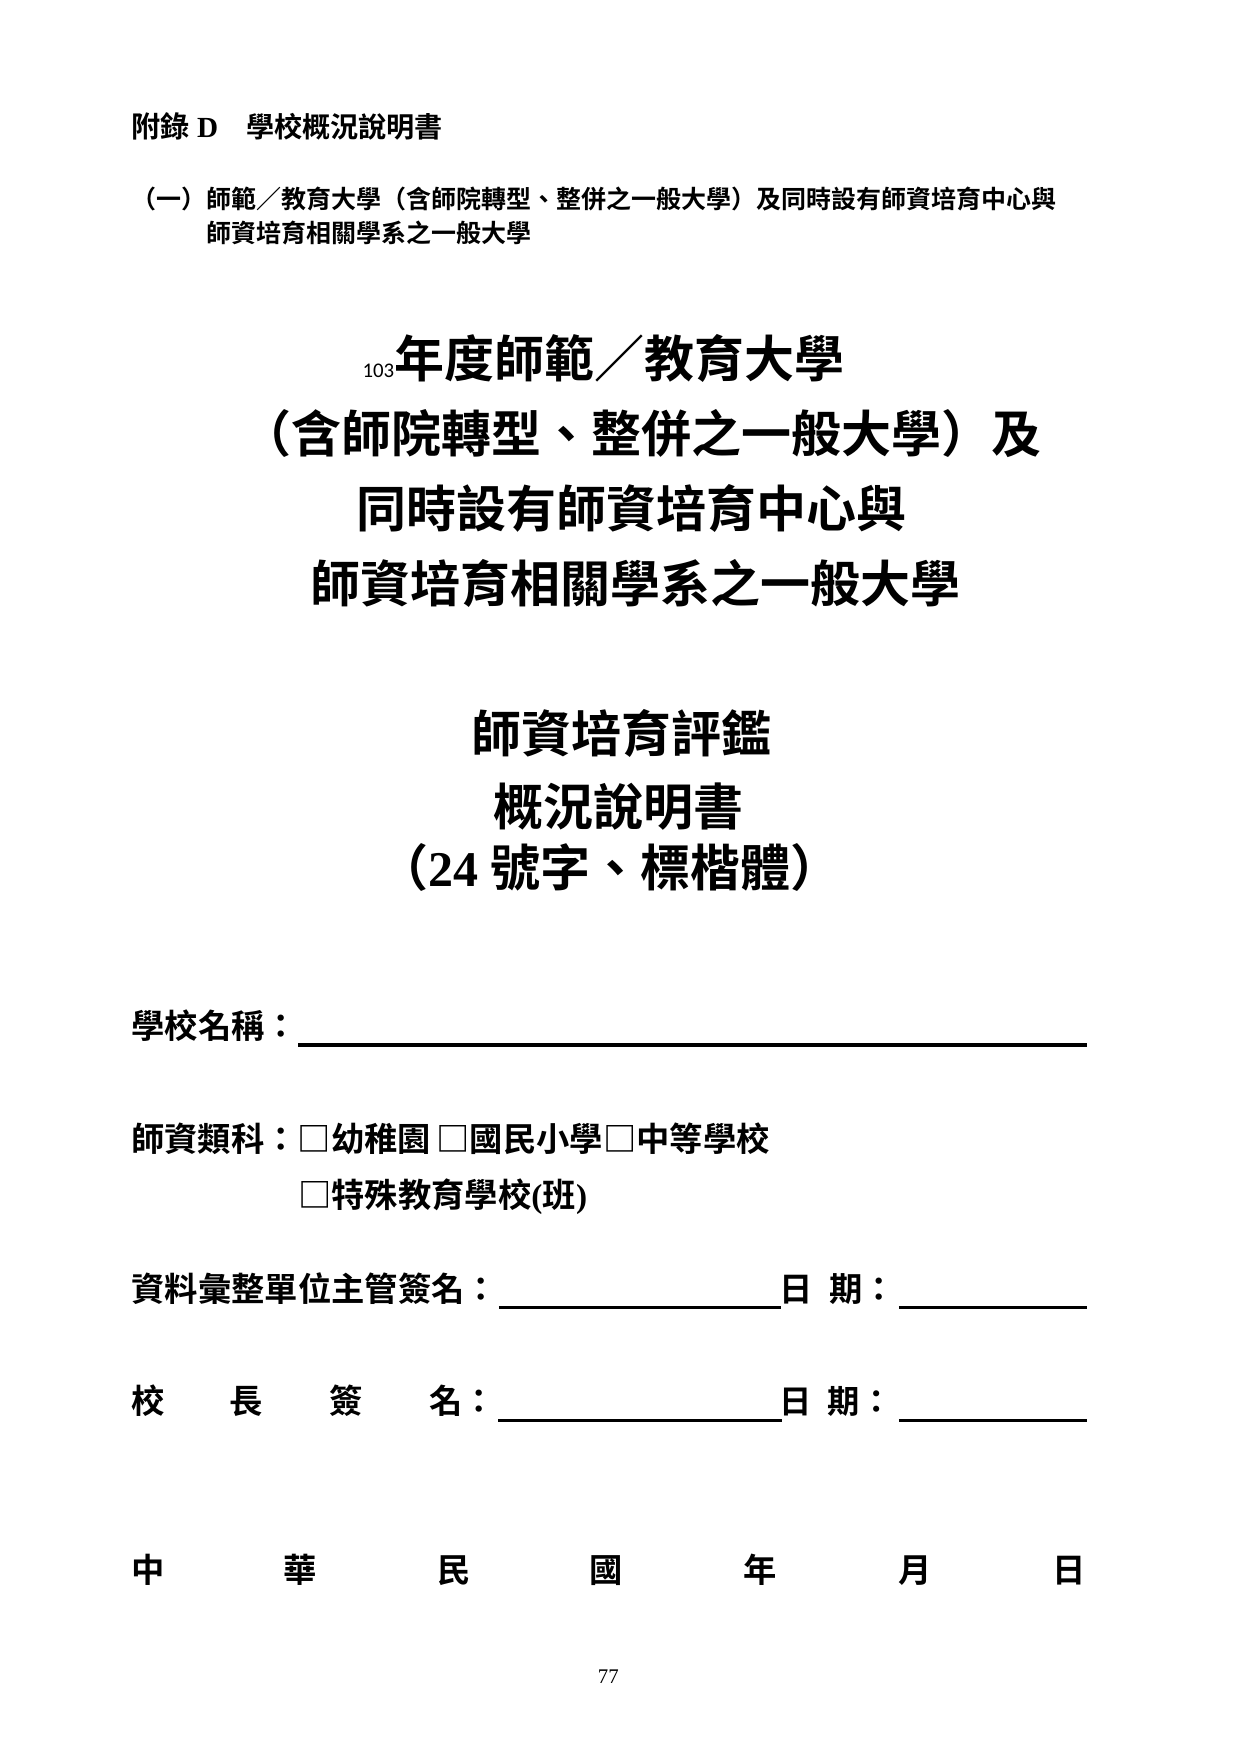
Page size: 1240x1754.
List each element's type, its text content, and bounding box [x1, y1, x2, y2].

text 同時設有師資培育中心與 [356, 479, 1089, 539]
text （24 號字、標楷體） [131, 838, 1087, 898]
text 77 [131, 1664, 1085, 1688]
text 師資培育相關學系之一般大學 [310, 554, 1089, 614]
text 概況說明書 [494, 778, 1089, 838]
text 師資培育評鑑 [471, 704, 1089, 764]
text 校 長 簽 名： 日 期： [131, 1381, 1089, 1421]
text 附錄 D 學校概況說明書 [131, 106, 1089, 146]
text （一）師範／教育大學（含師院轉型、整併之一般大學）及同時設有師資培育中心與師資培育相關學系之一般大學 [131, 182, 1081, 249]
text （含師院轉型、整併之一般大學）及 [242, 404, 1089, 464]
text 學校名稱： [131, 1006, 1089, 1046]
text 資料彙整單位主管簽名： 日 期： [131, 1269, 1089, 1309]
text 師資類科：□幼稚園 □國民小學□中等學校 □特殊教育學校(班) [131, 1107, 787, 1218]
text 中 華 民 國 年 月 日 [131, 1550, 1089, 1590]
list 年度師範／教育大學 [362, 329, 1089, 390]
